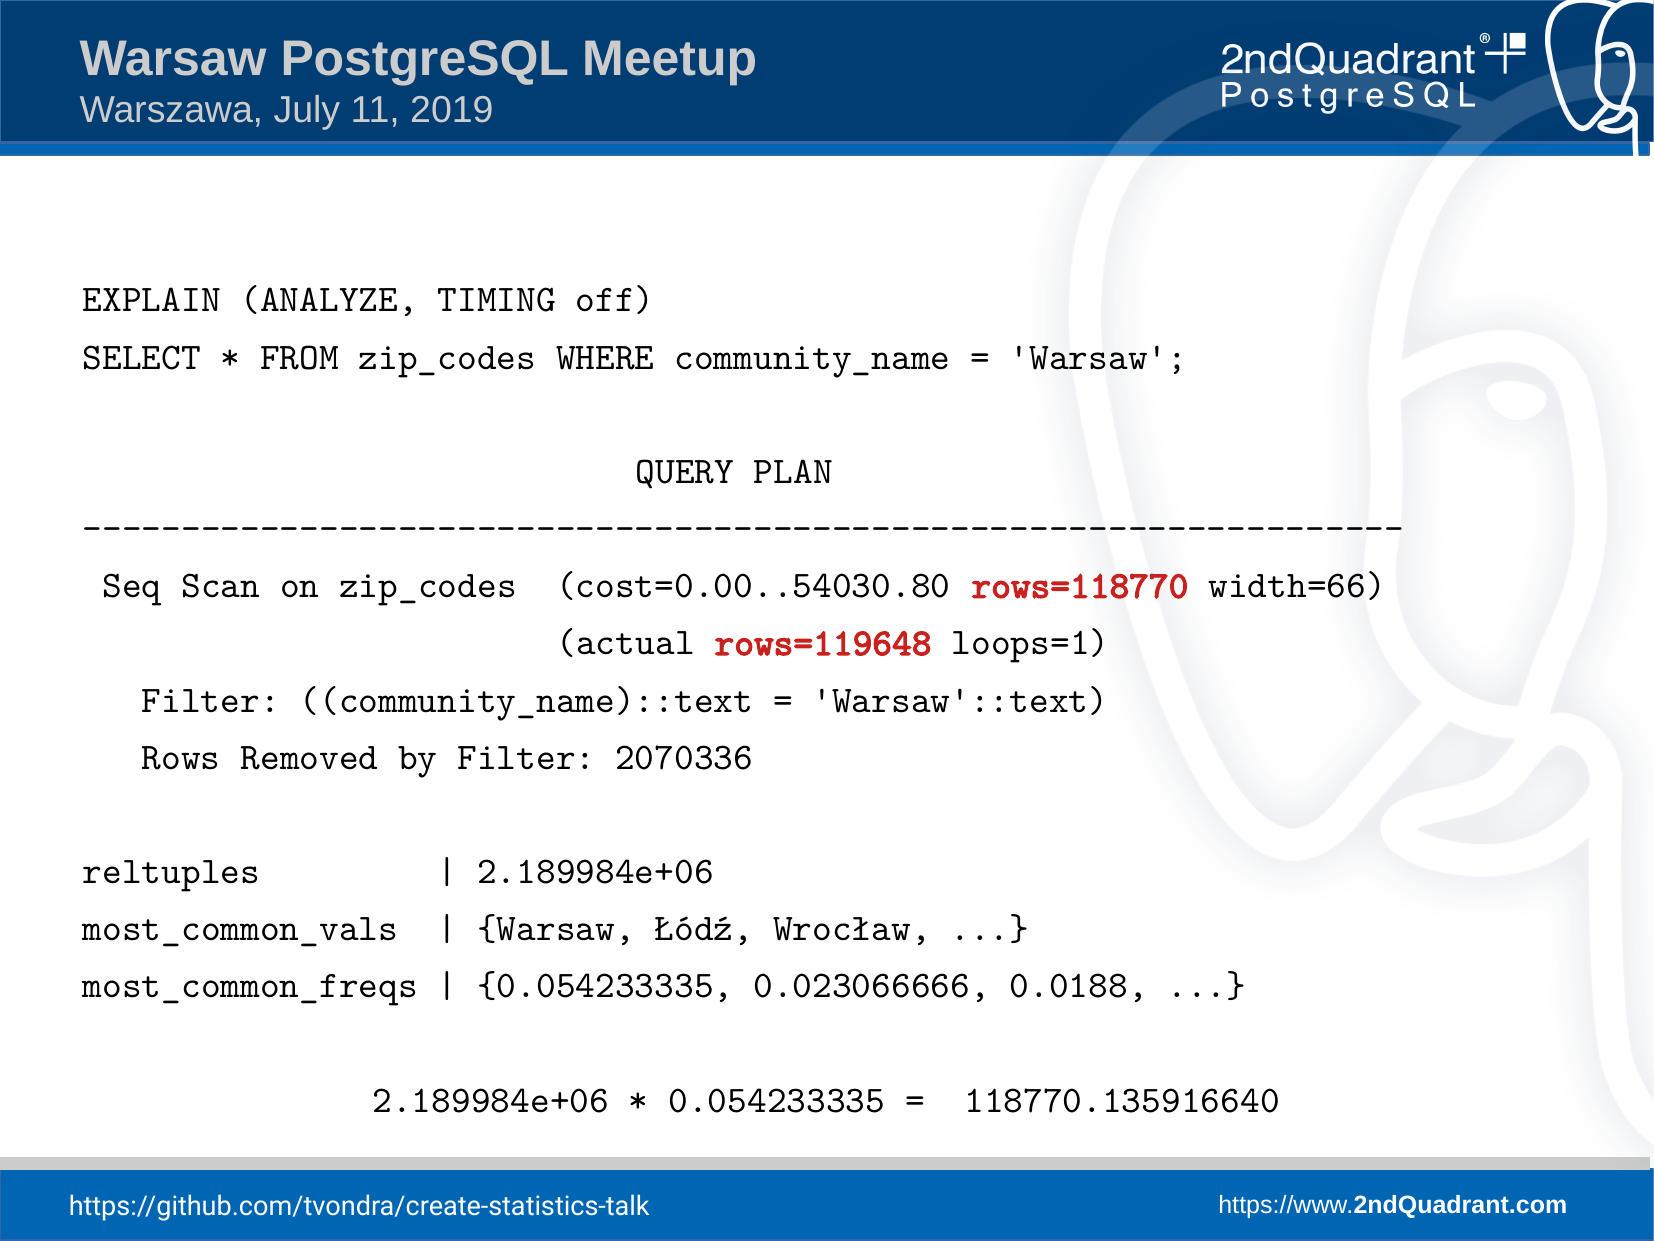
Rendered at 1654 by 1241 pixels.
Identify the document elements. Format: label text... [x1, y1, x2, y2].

picture [796, 986, 807, 995]
picture [955, 986, 965, 995]
picture [916, 986, 926, 995]
picture [855, 986, 866, 995]
picture [876, 986, 886, 995]
picture [632, 0, 1654, 1241]
picture [935, 986, 945, 995]
picture [896, 986, 906, 995]
picture [757, 986, 768, 995]
picture [1112, 986, 1123, 995]
picture [1092, 986, 1103, 995]
picture [1053, 986, 1064, 995]
picture [1013, 986, 1024, 995]
list EXPLAIN (ANALYZE, TIMING off) SELECT * FROM zip_codes WHERE community_name = 'Warsaw'; QUERY PLAN ------------------------------------------------------------------- Seq Scan on zip_codes (cost=0.00..54030.80 rows=118770 width=66) (actual rows=119648 loops=1) Filter: ((community_name)::text = 'Warsaw'::text) Rows Removed by Filter: 2070336 reltuples | 2.189984e+06 most_common_vals | {Warsaw, Łódź, Wrocław, ...} most_common_freqs | {0.054233335, 0.023066666, 0.0188, ...} 2.189984e+06 * 0.054233335 = 118770.135916640 [82, 266, 1571, 986]
